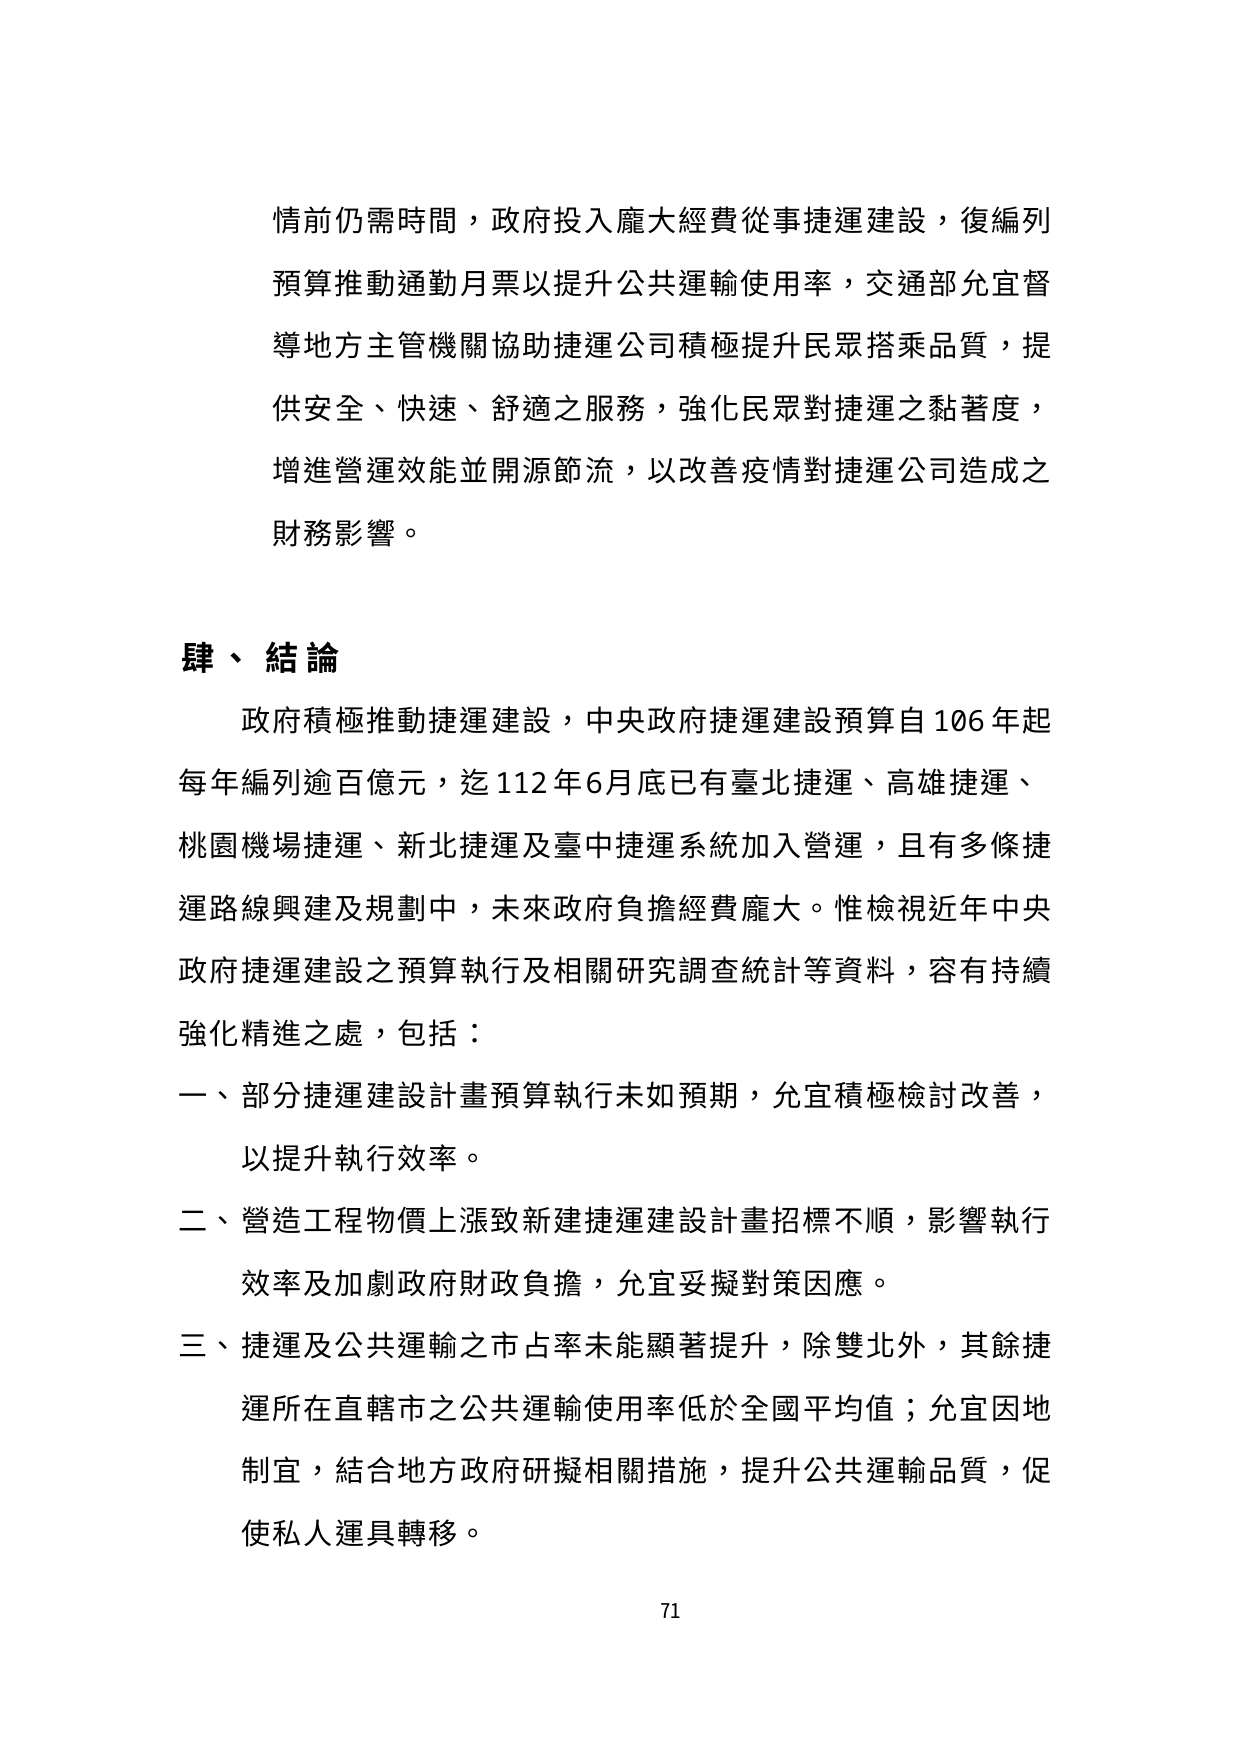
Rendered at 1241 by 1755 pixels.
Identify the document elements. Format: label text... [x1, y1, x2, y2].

text 情前仍需時間，政府投入龐大經費從事捷運建設，復編列預算推動通勤月票以提升公共運輸使用率，交通部允宜督導地方主管機關協助捷運公司積極提升民眾搭乘品質，提供安全、快速、舒適之服務，強化民眾對捷運之黏著度，增進營運效能並開源節流，以改善疫情對捷運公司造成之財務影響。 [266, 177, 1063, 552]
text 三、捷運及公共運輸之市占率未能顯著提升，除雙北外，其餘捷運所在直轄市之公共運輸使用率低於全國平均值；允宜因地制宜，結合地方政府研擬相關措施，提升公共運輸品質，促使私人運具轉移。 [177, 1302, 1063, 1552]
text 一、部分捷運建設計畫預算執行未如預期，允宜積極檢討改善，以提升執行效率。 [177, 1052, 1063, 1177]
text 二、營造工程物價上漲致新建捷運建設計畫招標不順，影響執行效率及加劇政府財政負擔，允宜妥擬對策因應。 [177, 1177, 1063, 1302]
text 肆、結論 [177, 615, 1063, 677]
text 政府積極推動捷運建設，中央政府捷運建設預算自106年起每年編列逾百億元，迄112年6月底已有臺北捷運、高雄捷運、桃園機場捷運、新北捷運及臺中捷運系統加入營運，且有多條捷運路線興建及規劃中，未來政府負擔經費龐大。惟檢視近年中央政府捷運建設之預算執行及相關研究調查統計等資料，容有持續強化精進之處，包括： [177, 677, 1063, 1052]
